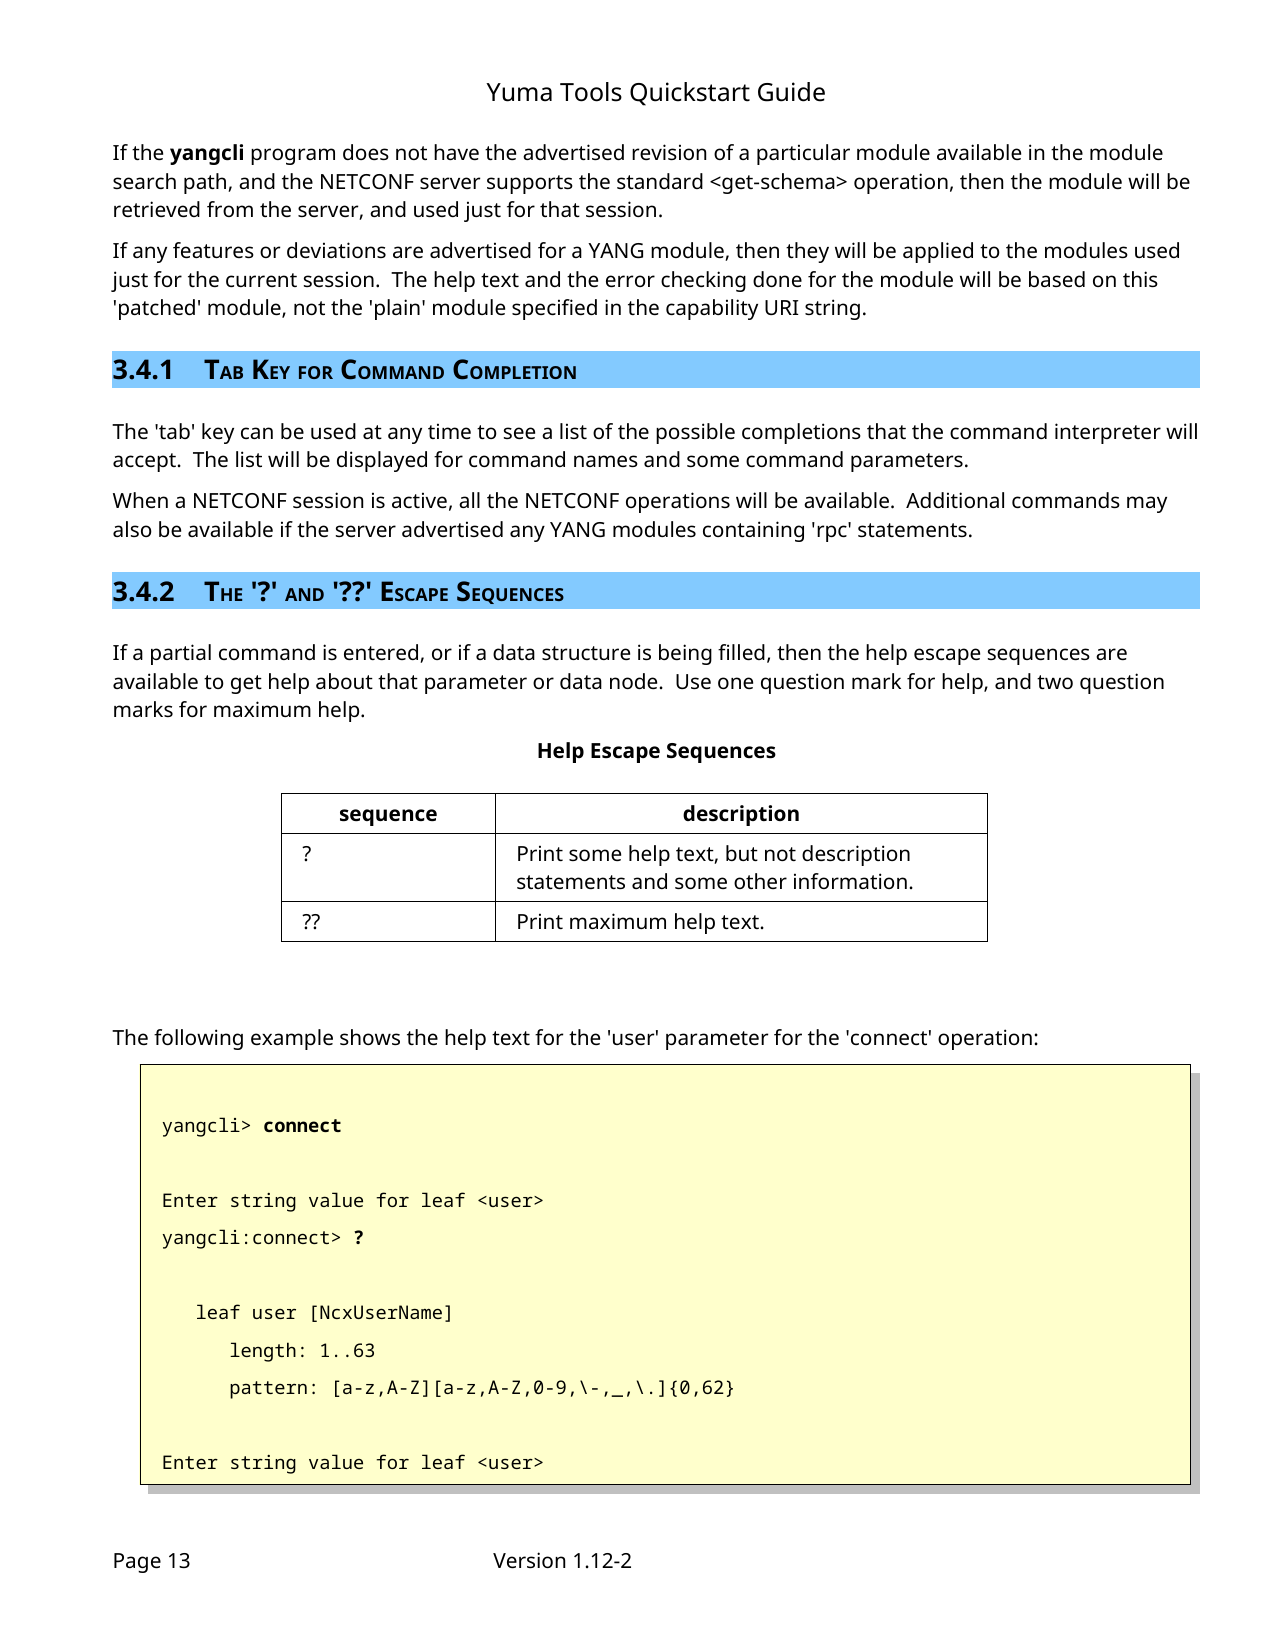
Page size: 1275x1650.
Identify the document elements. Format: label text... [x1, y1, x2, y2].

subtitle Tab Key for Command Completion [112, 351, 1200, 388]
text length: 1..63 [141, 1327, 1190, 1362]
text If any features or deviations are advertised for a YANG module, then they will be applied to the modules used just for the current session. The help text and the error checking done for the module will be based on this 'patched' module, not the 'plain' module specified in the capability URI string. [112, 236, 1200, 322]
text If a partial command is entered, or if a data structure is being filled, then the help escape sequences are available to get help about that parameter or data node. Use one question mark for help, and two question marks for maximum help. [112, 638, 1200, 724]
table_cell ?? [282, 902, 495, 941]
subtitle The '?' and '??' Escape Sequences [112, 572, 1200, 609]
text If the yangcli program does not have the advertised revision of a particular module available in the module search path, and the NETCONF server supports the standard <get-schema> operation, then the module will be retrieved from the server, and used just for that session. [112, 138, 1200, 224]
text Enter string value for leaf <user> [141, 1439, 1190, 1484]
table_header description [496, 794, 987, 833]
text leaf user [NcxUserName] [141, 1289, 1190, 1325]
table_cell Print some help text, but not description statements and some other information. [496, 834, 987, 901]
table_cell Print maximum help text. [496, 902, 987, 941]
table_header sequence [282, 794, 495, 833]
text When a NETCONF session is active, all the NETCONF operations will be available. Additional commands may also be available if the server advertised any YANG modules containing 'rpc' statements. [112, 486, 1200, 543]
text The following example shows the help text for the 'user' parameter for the 'connect' operation: [112, 1023, 1200, 1052]
text yangcli:connect> ? [141, 1214, 1190, 1250]
table_cell ? [282, 834, 495, 901]
text yangcli> connect [141, 1102, 1190, 1137]
text The 'tab' key can be used at any time to see a list of the possible completions that the command interpreter will accept. The list will be displayed for command names and some command parameters. [112, 417, 1200, 474]
text Enter string value for leaf <user> [141, 1177, 1190, 1212]
subtitle Help Escape Sequences [127, 736, 1185, 764]
text pattern: [a-z,A-Z][a-z,A-Z,0-9,\-,_,\.]{0,62} [141, 1364, 1190, 1400]
